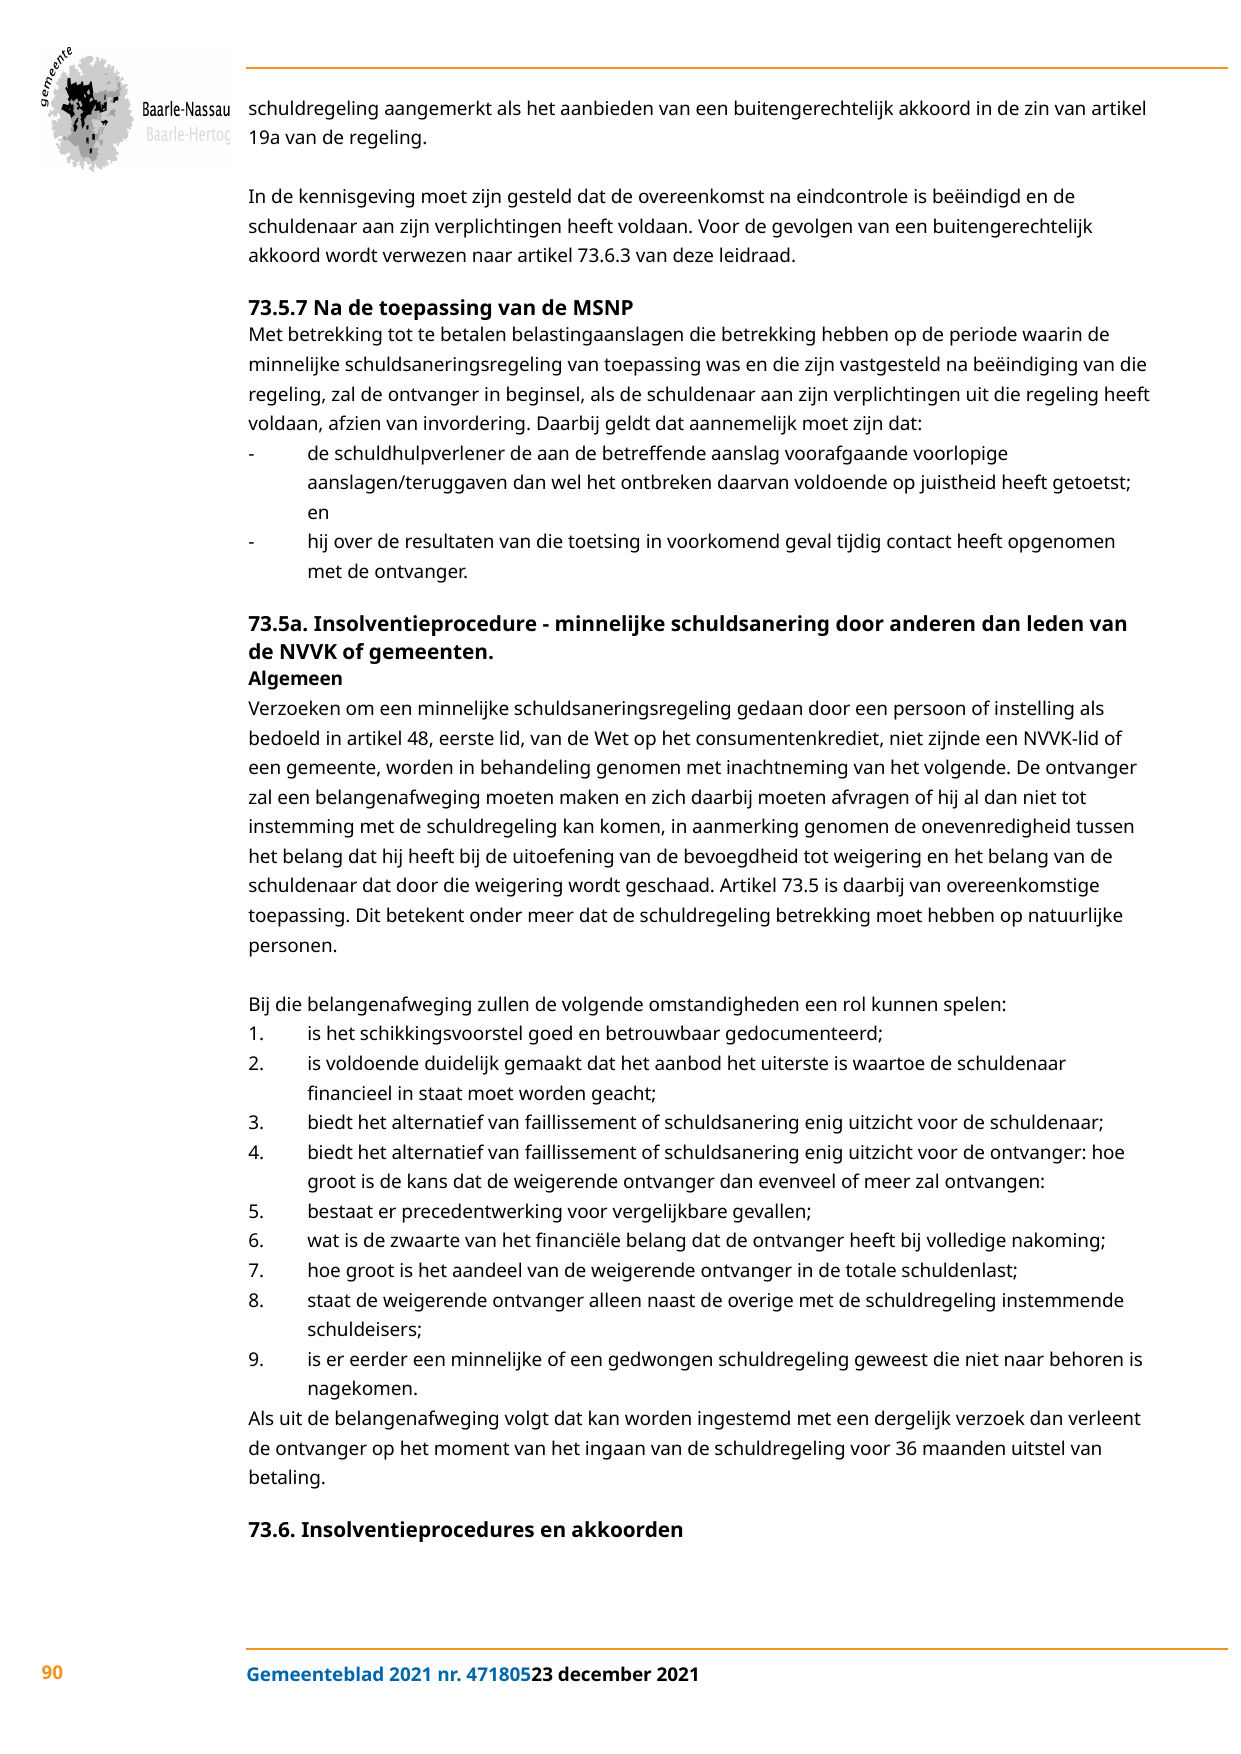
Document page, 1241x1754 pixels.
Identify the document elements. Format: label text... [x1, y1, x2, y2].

list staat de weigerende ontvanger alleen naast de overige met de schuldregeling instemmende schuldeisers; [248, 1287, 1152, 1342]
text 73.5a. Insolventieprocedure - minnelijke schuldsanering door anderen dan leden van de NVVK of gemeenten. [248, 609, 1152, 666]
list is het schikkingsvoorstel goed en betrouwbaar gedocumenteerd; [248, 1021, 1152, 1046]
list biedt het alternatief van faillissement of schuldsanering enig uitzicht voor de schuldenaar; [248, 1109, 1152, 1135]
list hoe groot is het aandeel van de weigerende ontvanger in de totale schuldenlast; [248, 1257, 1152, 1283]
list hij over de resultaten van die toetsing in voorkomend geval tijdig contact heeft opgenomen met de ontvanger. [248, 529, 1152, 584]
list is voldoende duidelijk gemaakt dat het aanbod het uiterste is waartoe de schuldenaar financieel in staat moet worden geacht; [248, 1050, 1152, 1105]
list biedt het alternatief van faillissement of schuldsanering enig uitzicht voor de ontvanger: hoe groot is de kans dat de weigerende ontvanger dan evenveel of meer zal ontvangen: [248, 1139, 1152, 1194]
text Met betrekking tot te betalen belastingaanslagen die betrekking hebben op de periode waarin de minnelijke schuldsaneringsregeling van toepassing was en die zijn vastgesteld na beëindiging van die regeling, zal de ontvanger in beginsel, als de schuldenaar aan zijn verplichtingen uit die regeling heeft voldaan, afzien van invordering. Daarbij geldt dat aannemelijk moet zijn dat: [248, 322, 1152, 436]
text Verzoeken om een minnelijke schuldsaneringsregeling gedaan door een persoon of instelling als bedoeld in artikel 48, eerste lid, van de Wet op het consumentenkrediet, niet zijnde een NVVK-lid of een gemeente, worden in behandeling genomen met inachtneming van het volgende. De ontvanger zal een belangenafweging moeten maken en zich daarbij moeten afvragen of hij al dan niet tot instemming met de schuldregeling kan komen, in aanmerking genomen de onevenredigheid tussen het belang dat hij heeft bij de uitoefening van de bevoegdheid tot weigering en het belang van de schuldenaar dat door die weigering wordt geschaad. Artikel 73.5 is daarbij van overeenkomstige toepassing. Dit betekent onder meer dat de schuldregeling betrekking moet hebben op natuurlijke personen. [248, 695, 1152, 957]
list is er eerder een minnelijke of een gedwongen schuldregeling geweest die niet naar behoren is nagekomen. [248, 1346, 1152, 1401]
picture [41, 47, 231, 172]
list wat is de zwaarte van het financiële belang dat de ontvanger heeft bij volledige nakoming; [248, 1228, 1152, 1253]
text 73.5.7 Na de toepassing van de MSNP [248, 293, 1152, 322]
text In de kennisgeving moet zijn gesteld dat de overeenkomst na eindcontrole is beëindigd en de schuldenaar aan zijn verplichtingen heeft voldaan. Voor de gevolgen van een buitengerechtelijk akkoord wordt verwezen naar artikel 73.6.3 van deze leidraad. [248, 183, 1152, 268]
list bestaat er precedentwerking voor vergelijkbare gevallen; [248, 1198, 1152, 1224]
text schuldregeling aangemerkt als het aanbieden van een buitengerechtelijk akkoord in de zin van artikel 19a van de regeling. [248, 95, 1152, 150]
text 73.6. Insolventieprocedures en akkoorden [248, 1515, 1152, 1543]
list de schuldhulpverlener de aan de betreffende aanslag voorafgaande voorlopige aanslagen/teruggaven dan wel het ontbreken daarvan voldoende op juistheid heeft getoetst; en [248, 440, 1152, 525]
text Bij die belangenafweging zullen de volgende omstandigheden een rol kunnen spelen: [248, 991, 1152, 1017]
text Als uit de belangenafweging volgt dat kan worden ingestemd met een dergelijk verzoek dan verleent de ontvanger op het moment van het ingaan van de schuldregeling voor 36 maanden uitstel van betaling. [248, 1405, 1152, 1490]
text Algemeen [248, 666, 1152, 691]
